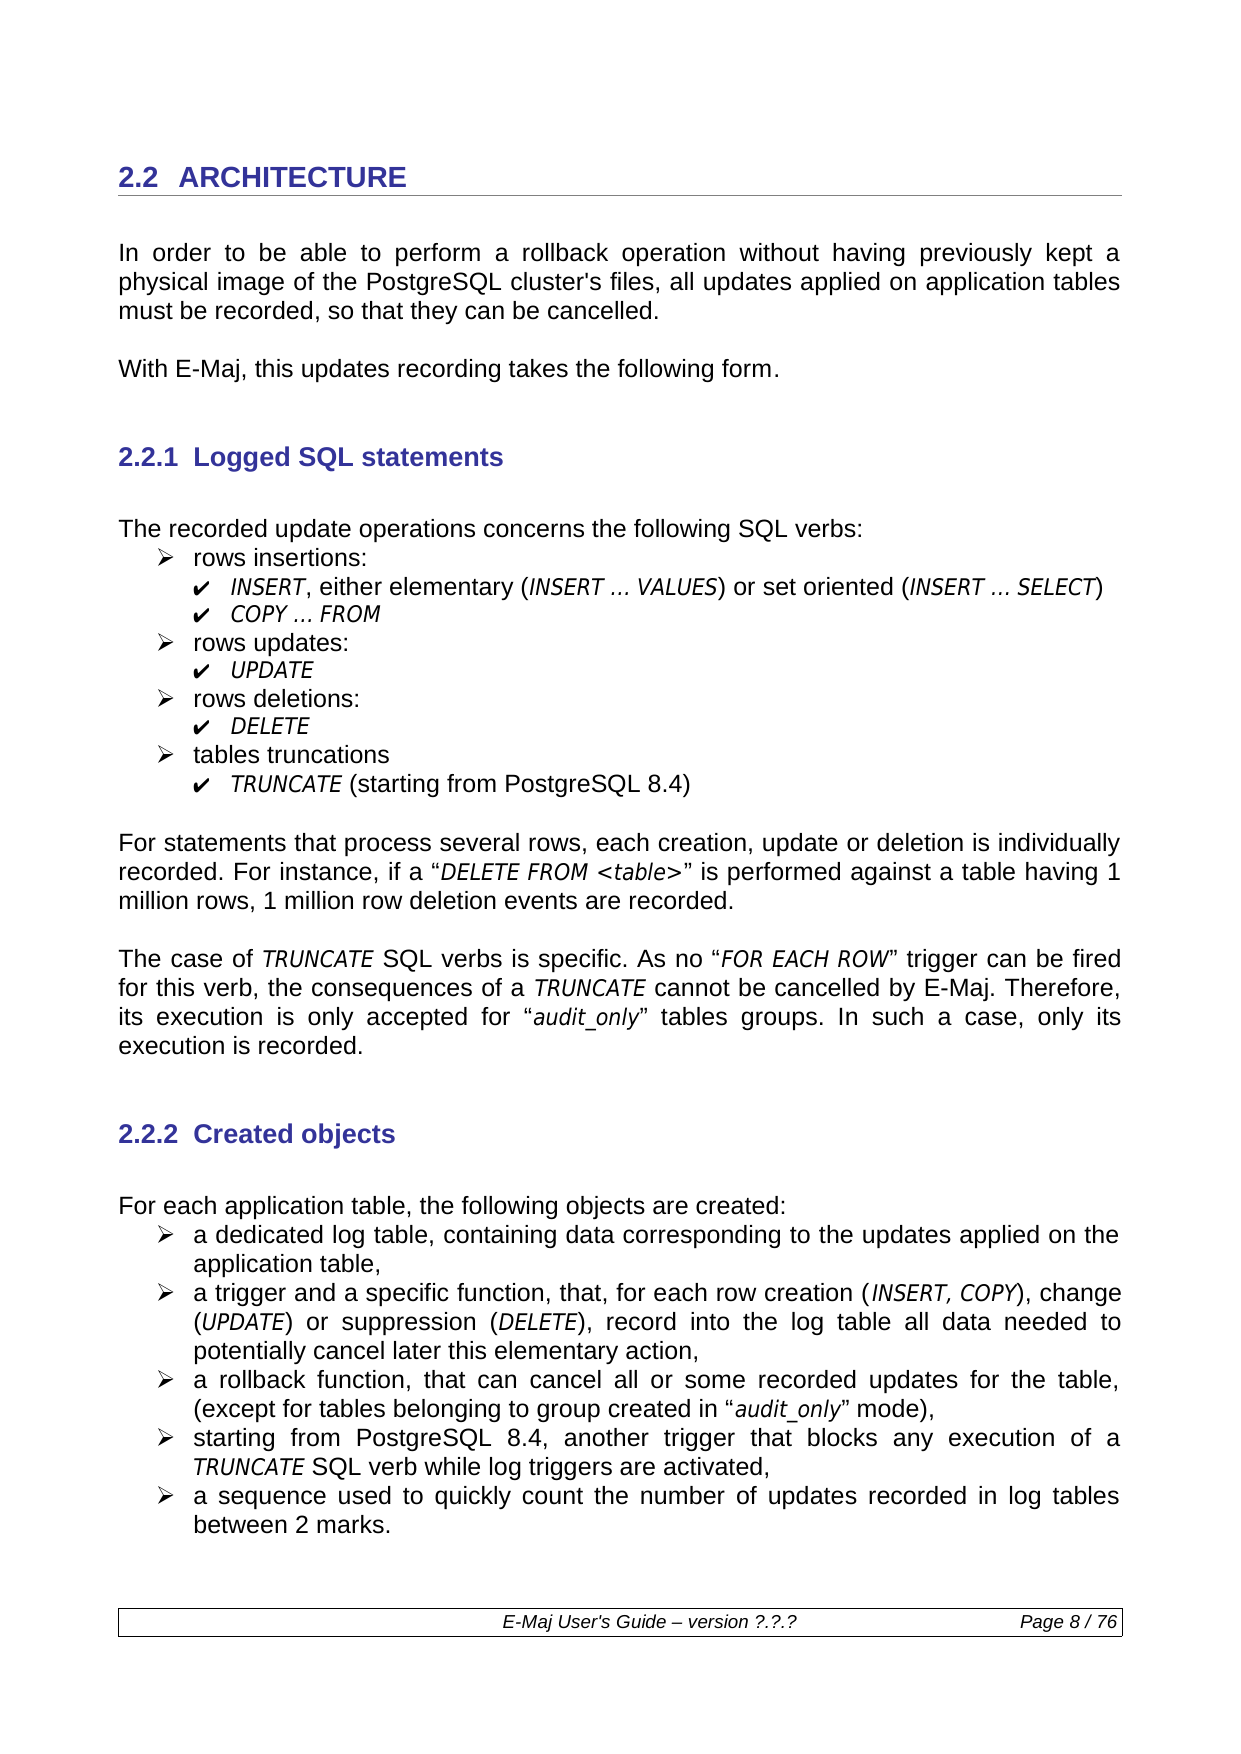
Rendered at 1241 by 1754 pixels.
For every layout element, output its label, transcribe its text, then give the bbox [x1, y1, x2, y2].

text In order to be able to perform a rollback operation without having previously kept a physical image of the PostgreSQL cluster's files, all updates applied on application tables must be recorded, so that they can be cancelled. [118, 238, 1122, 325]
list INSERT, either elementary (INSERT … VALUES) or set oriented (INSERT … SELECT) [193, 572, 1122, 601]
list rows updates: [156, 628, 1122, 657]
list a trigger and a specific function, that, for each row creation (INSERT, COPY), change (UPDATE) or suppression (DELETE), record into the log table all data needed to potentially cancel later this elementary action, [156, 1278, 1122, 1365]
text The case of TRUNCATE SQL verbs is specific. As no “FOR EACH ROW” trigger can be fired for this verb, the consequences of a TRUNCATE cannot be cancelled by E-Maj. Therefore, its execution is only accepted for “audit_only” tables groups. In such a case, only its execution is recorded. [118, 944, 1122, 1060]
list tables truncations [156, 740, 1122, 769]
list a rollback function, that can cancel all or some recorded updates for the table, (except for tables belonging to group created in “audit_only” mode), [156, 1365, 1122, 1423]
subtitle Logged SQL statements [118, 441, 1122, 472]
list UPDATE [193, 657, 1122, 684]
list DELETE [193, 713, 1122, 740]
subtitle Created objects [118, 1118, 1122, 1149]
text With E-Maj, this updates recording takes the following form. [118, 354, 1122, 383]
list COPY … FROM [193, 601, 1122, 628]
list a sequence used to quickly count the number of updates recorded in log tables between 2 marks. [156, 1481, 1122, 1539]
list rows deletions: [156, 684, 1122, 713]
list rows insertions: [156, 543, 1122, 572]
text The recorded update operations concerns the following SQL verbs: [118, 514, 1122, 543]
list starting from PostgreSQL 8.4, another trigger that blocks any execution of a TRUNCATE SQL verb while log triggers are activated, [156, 1423, 1122, 1481]
subtitle Architecture [118, 160, 1122, 195]
list a dedicated log table, containing data corresponding to the updates applied on the application table, [156, 1220, 1122, 1278]
text For statements that process several rows, each creation, update or deletion is individually recorded. For instance, if a “DELETE FROM <table>” is performed against a table having 1 million rows, 1 million row deletion events are recorded. [118, 827, 1122, 914]
text For each application table, the following objects are created: [118, 1191, 1122, 1220]
list TRUNCATE (starting from PostgreSQL 8.4) [193, 769, 1122, 798]
